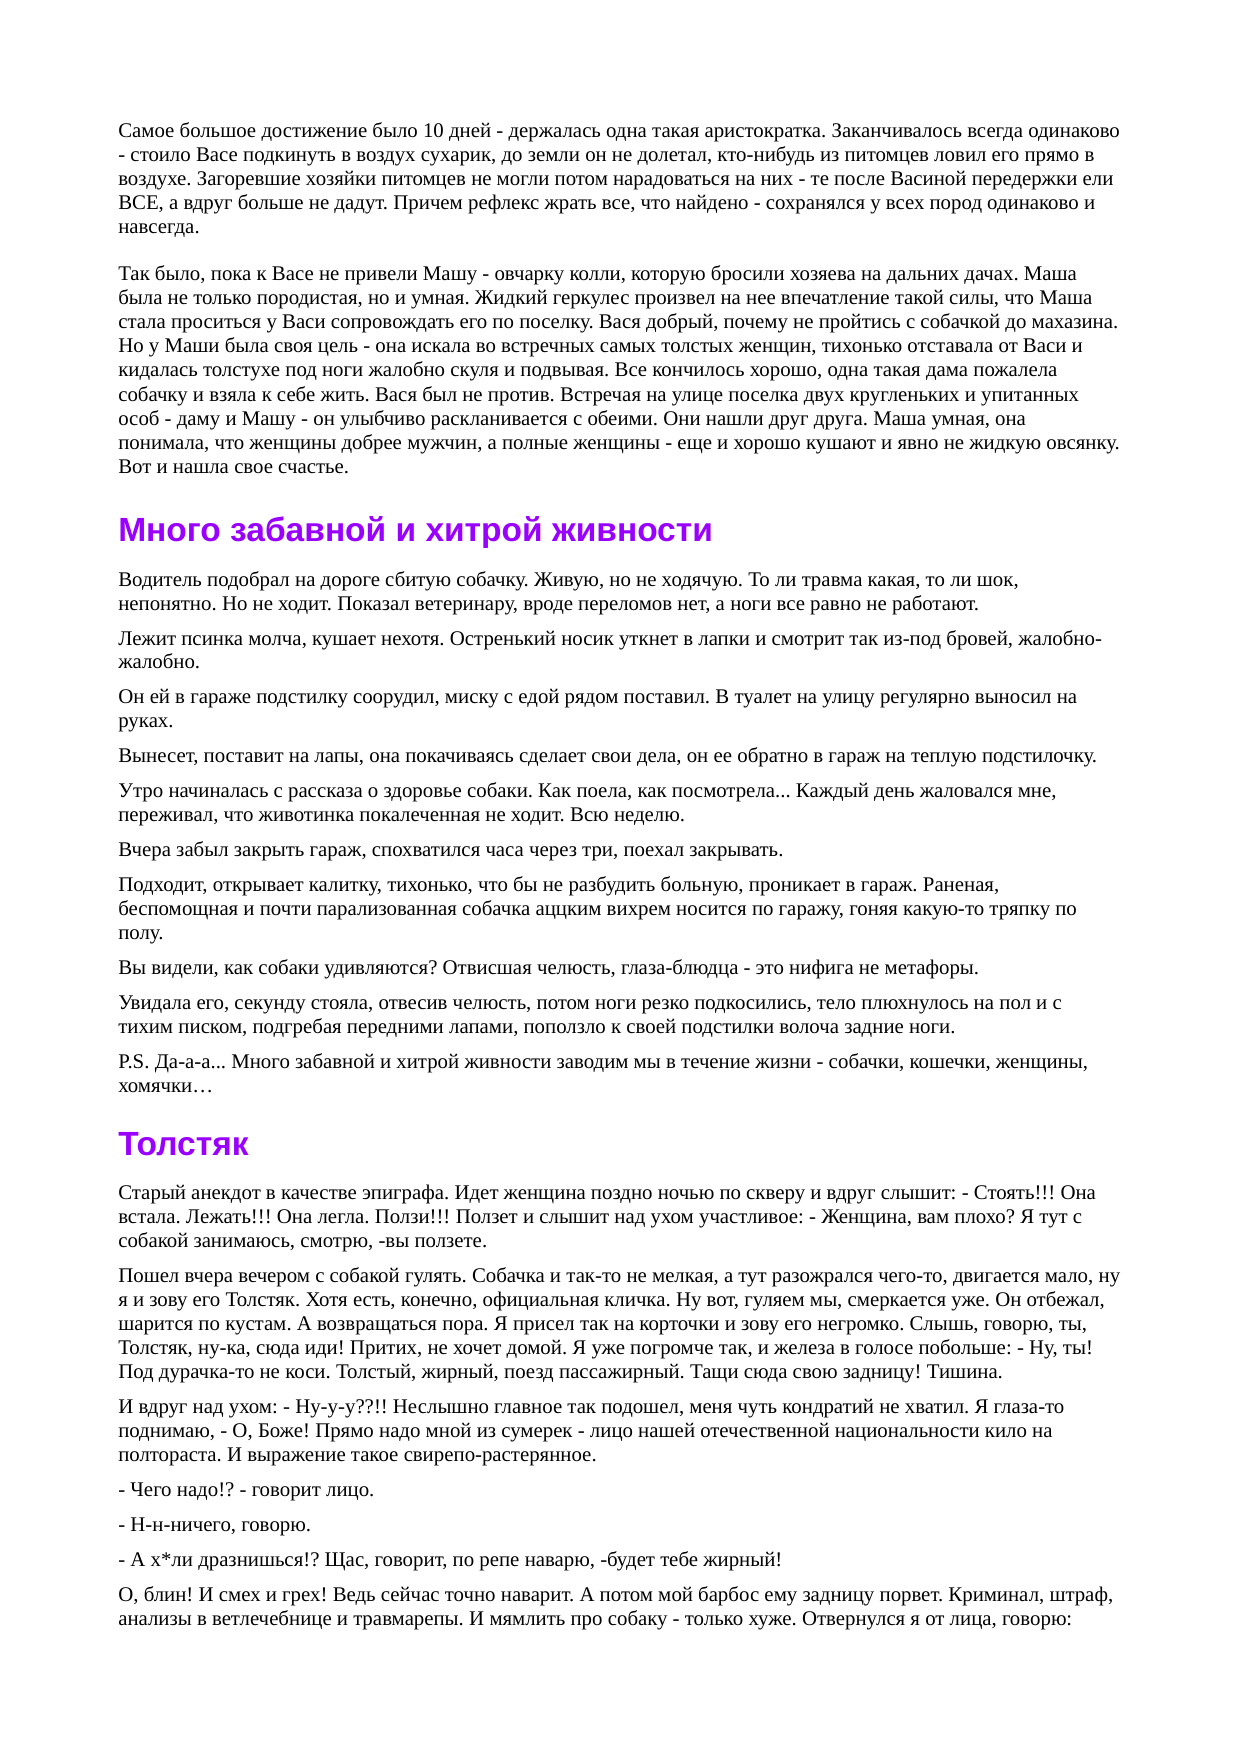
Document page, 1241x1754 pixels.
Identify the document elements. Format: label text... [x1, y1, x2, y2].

text - Н-н-ничего, говорю. [118, 1512, 1122, 1536]
text Вынесет, поставит на лапы, она покачиваясь сделает свои дела, он ее обратно в гараж на теплую подстилочку. [118, 743, 1122, 767]
subtitle Много забавной и хитрой живности [118, 510, 1122, 548]
text - А х*ли дразнишься!? Щас, говорит, по репе наварю, -будет тебе жирный! [118, 1547, 1122, 1571]
text Водитель подобрал на дороге сбитую собачку. Живую, но не ходячую. То ли травма какая, то ли шок, непонятно. Но не ходит. Показал ветеринару, вроде переломов нет, а ноги все равно не работают. [118, 566, 1122, 614]
text Вчера забыл закрыть гараж, спохватился часа через три, поехал закрывать. [118, 837, 1122, 861]
text - Чего надо!? - говорит лицо. [118, 1477, 1122, 1501]
text P.S. Да-а-а... Много забавной и хитрой живности заводим мы в течение жизни - собачки, кошечки, женщины, хомячки… [118, 1049, 1122, 1097]
subtitle Толстяк [118, 1123, 1122, 1162]
text Старый анекдот в качестве эпиграфа. Идет женщина поздно ночью по скверу и вдруг слышит: - Стоять!!! Она встала. Лежать!!! Она легла. Ползи!!! Ползет и слышит над ухом участливое: - Женщина, вам плохо? Я тут с собакой занимаюсь, смотрю, -вы ползете. [118, 1180, 1122, 1252]
text Самое большое достижение было 10 дней - держалась одна такая аристократка. Заканчивалось всегда одинаково - стоило Васе подкинуть в воздух сухарик, до земли он не долетал, кто-нибудь из питомцев ловил его прямо в воздухе. Загоревшие хозяйки питомцев не могли потом нарадоваться на них - те после Васиной передержки ели ВСЕ, а вдруг больше не дадут. Причем рефлекс жрать все, что найдено - сохранялся у всех пород одинаково и навсегда. [118, 118, 1122, 238]
text Так было, пока к Васе не привели Машу - овчарку колли, которую бросили хозяева на дальних дачах. Маша была не только породистая, но и умная. Жидкий геркулес произвел на нее впечатление такой силы, что Маша стала проситься у Васи сопровождать его по поселку. Вася добрый, почему не пройтись с собачкой до махазина. Но у Маши была своя цель - она искала во встречных самых толстых женщин, тихонько отставала от Васи и кидалась толстухе под ноги жалобно скуля и подвывая. Все кончилось хорошо, одна такая дама пожалела собачку и взяла к себе жить. Вася был не против. Встречая на улице поселка двух кругленьких и упитанных особ - даму и Машу - он улыбчиво раскланивается с обеими. Они нашли друг друга. Маша умная, она понимала, что женщины добрее мужчин, а полные женщины - еще и хорошо кушают и явно не жидкую овсянку. Вот и нашла свое счастье. [118, 261, 1122, 478]
text Пошел вчера вечером с собакой гулять. Собачка и так-то не мелкая, а тут разожрался чего-то, двигается мало, ну я и зову его Толстяк. Хотя есть, конечно, официальная кличка. Ну вот, гуляем мы, смеркается уже. Он отбежал, шарится по кустам. А возвращаться пора. Я присел так на корточки и зову его негромко. Слышь, говорю, ты, Толстяк, ну-ка, сюда иди! Притих, не хочет домой. Я уже погромче так, и железа в голосе побольше: - Ну, ты! Под дурачка-то не коси. Толстый, жирный, поезд пассажирный. Тащи сюда свою задницу! Тишина. [118, 1263, 1122, 1383]
text Утро начиналась с рассказа о здоровье собаки. Как поела, как посмотрела... Каждый день жаловался мне, переживал, что животинка покалеченная не ходит. Всю неделю. [118, 778, 1122, 826]
text Он ей в гараже подстилку соорудил, миску с едой рядом поставил. В туалет на улицу регулярно выносил на руках. [118, 684, 1122, 732]
text Вы видели, как собаки удивляются? Отвисшая челюсть, глаза-блюдца - это нифига не метафоры. [118, 955, 1122, 979]
text И вдруг над ухом: - Ну-у-у??!! Неслышно главное так подошел, меня чуть кондратий не хватил. Я глаза-то поднимаю, - О, Боже! Прямо надо мной из сумерек - лицо нашей отечественной национальности кило на полтораста. И выражение такое свирепо-растерянное. [118, 1394, 1122, 1466]
text О, блин! И смех и грех! Ведь сейчас точно наварит. А потом мой барбос ему задницу порвет. Криминал, штраф, анализы в ветлечебнице и травмарепы. И мямлить про собаку - только хуже. Отвернулся я от лица, говорю: [118, 1582, 1122, 1630]
text Лежит псинка молча, кушает нехотя. Остренький носик уткнет в лапки и смотрит так из-под бровей, жалобно-жалобно. [118, 625, 1122, 673]
text Подходит, открывает калитку, тихонько, что бы не разбудить больную, проникает в гараж. Раненая, беспомощная и почти парализованная собачка аццким вихрем носится по гаражу, гоняя какую-то тряпку по полу. [118, 872, 1122, 944]
text Увидала его, секунду стояла, отвесив челюсть, потом ноги резко подкосились, тело плюхнулось на пол и с тихим писком, подгребая передними лапами, поползло к своей подстилки волоча задние ноги. [118, 990, 1122, 1038]
